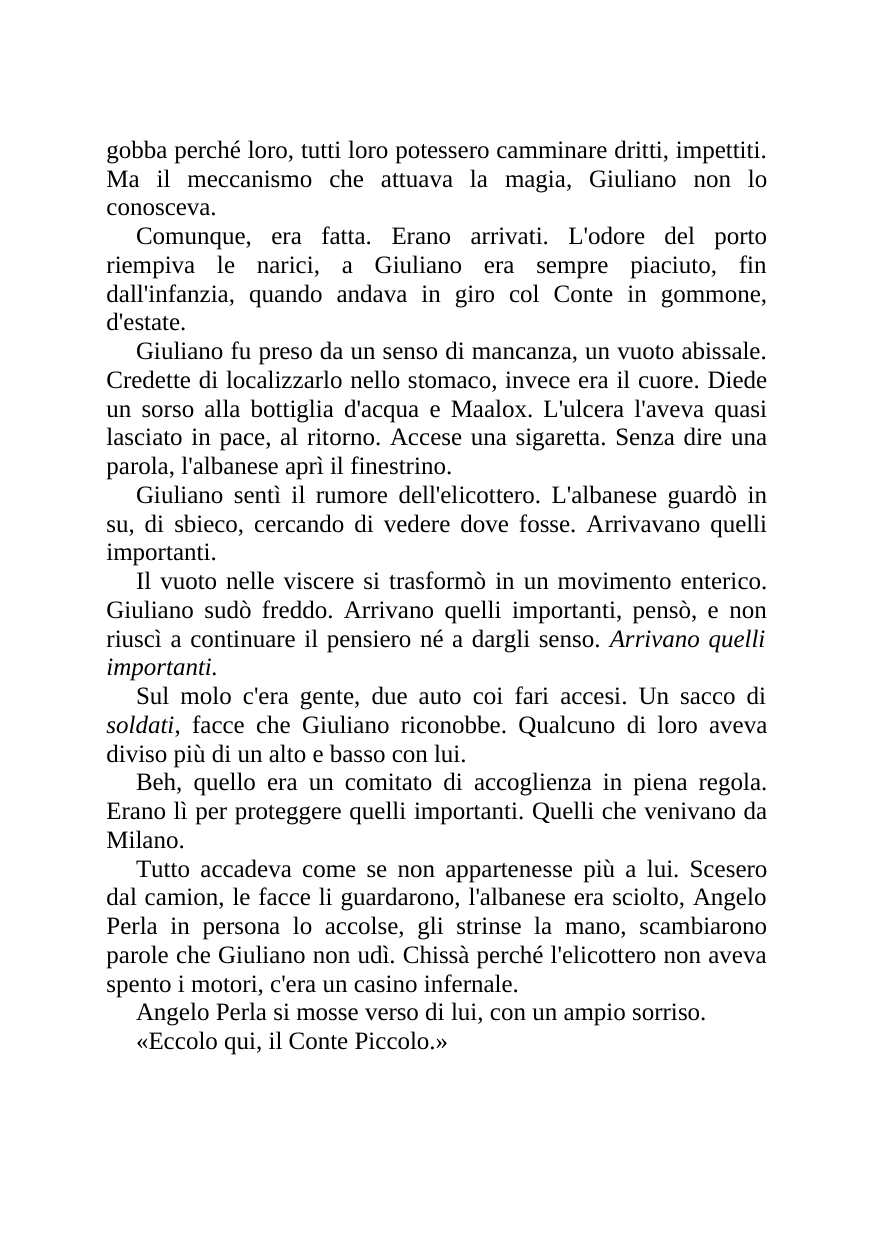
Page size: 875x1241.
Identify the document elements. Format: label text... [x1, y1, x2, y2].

text Angelo Perla si mosse verso di lui, con un ampio sorriso. [106, 997, 768, 1026]
text «Eccolo qui, il Conte Piccolo.» [106, 1026, 768, 1055]
text Giuliano fu preso da un senso di mancanza, un vuoto abissale. Credette di localizzarlo nello stomaco, invece era il cuore. Diede un sorso alla bottiglia d'acqua e Maalox. L'ulcera l'aveva quasi lasciato in pace, al ritorno. Accese una sigaretta. Senza dire una parola, l'albanese aprì il finestrino. [106, 336, 768, 480]
text Sul molo c'era gente, due auto coi fari accesi. Un sacco di soldati, facce che Giuliano riconobbe. Qualcuno di loro aveva diviso più di un alto e basso con lui. [106, 681, 768, 767]
text Beh, quello era un comitato di accoglienza in piena regola. Erano lì per proteggere quelli importanti. Quelli che venivano da Milano. [106, 767, 768, 854]
text Giuliano sentì il rumore dell'elicottero. L'albanese guardò in su, di sbieco, cercando di vedere dove fosse. Arrivavano quelli importanti. [106, 480, 768, 566]
text Tutto accadeva come se non appartenesse più a lui. Scesero dal camion, le facce li guardarono, l'albanese era sciolto, Angelo Perla in persona lo accolse, gli strinse la mano, scambiarono parole che Giuliano non udì. Chissà perché l'elicottero non aveva spento i motori, c'era un casino infernale. [106, 854, 768, 997]
text gobba perché loro, tutti loro potessero camminare dritti, impettiti. Ma il meccanismo che attuava la magia, Giuliano non lo conosceva. [106, 135, 768, 221]
text Il vuoto nelle viscere si trasformò in un movimento enterico. Giuliano sudò freddo. Arrivano quelli importanti, pensò, e non riuscì a continuare il pensiero né a dargli senso. Arrivano quelli importanti. [106, 566, 768, 681]
text Comunque, era fatta. Erano arrivati. L'odore del porto riempiva le narici, a Giuliano era sempre piaciuto, fin dall'infanzia, quando andava in giro col Conte in gommone, d'estate. [106, 221, 768, 336]
